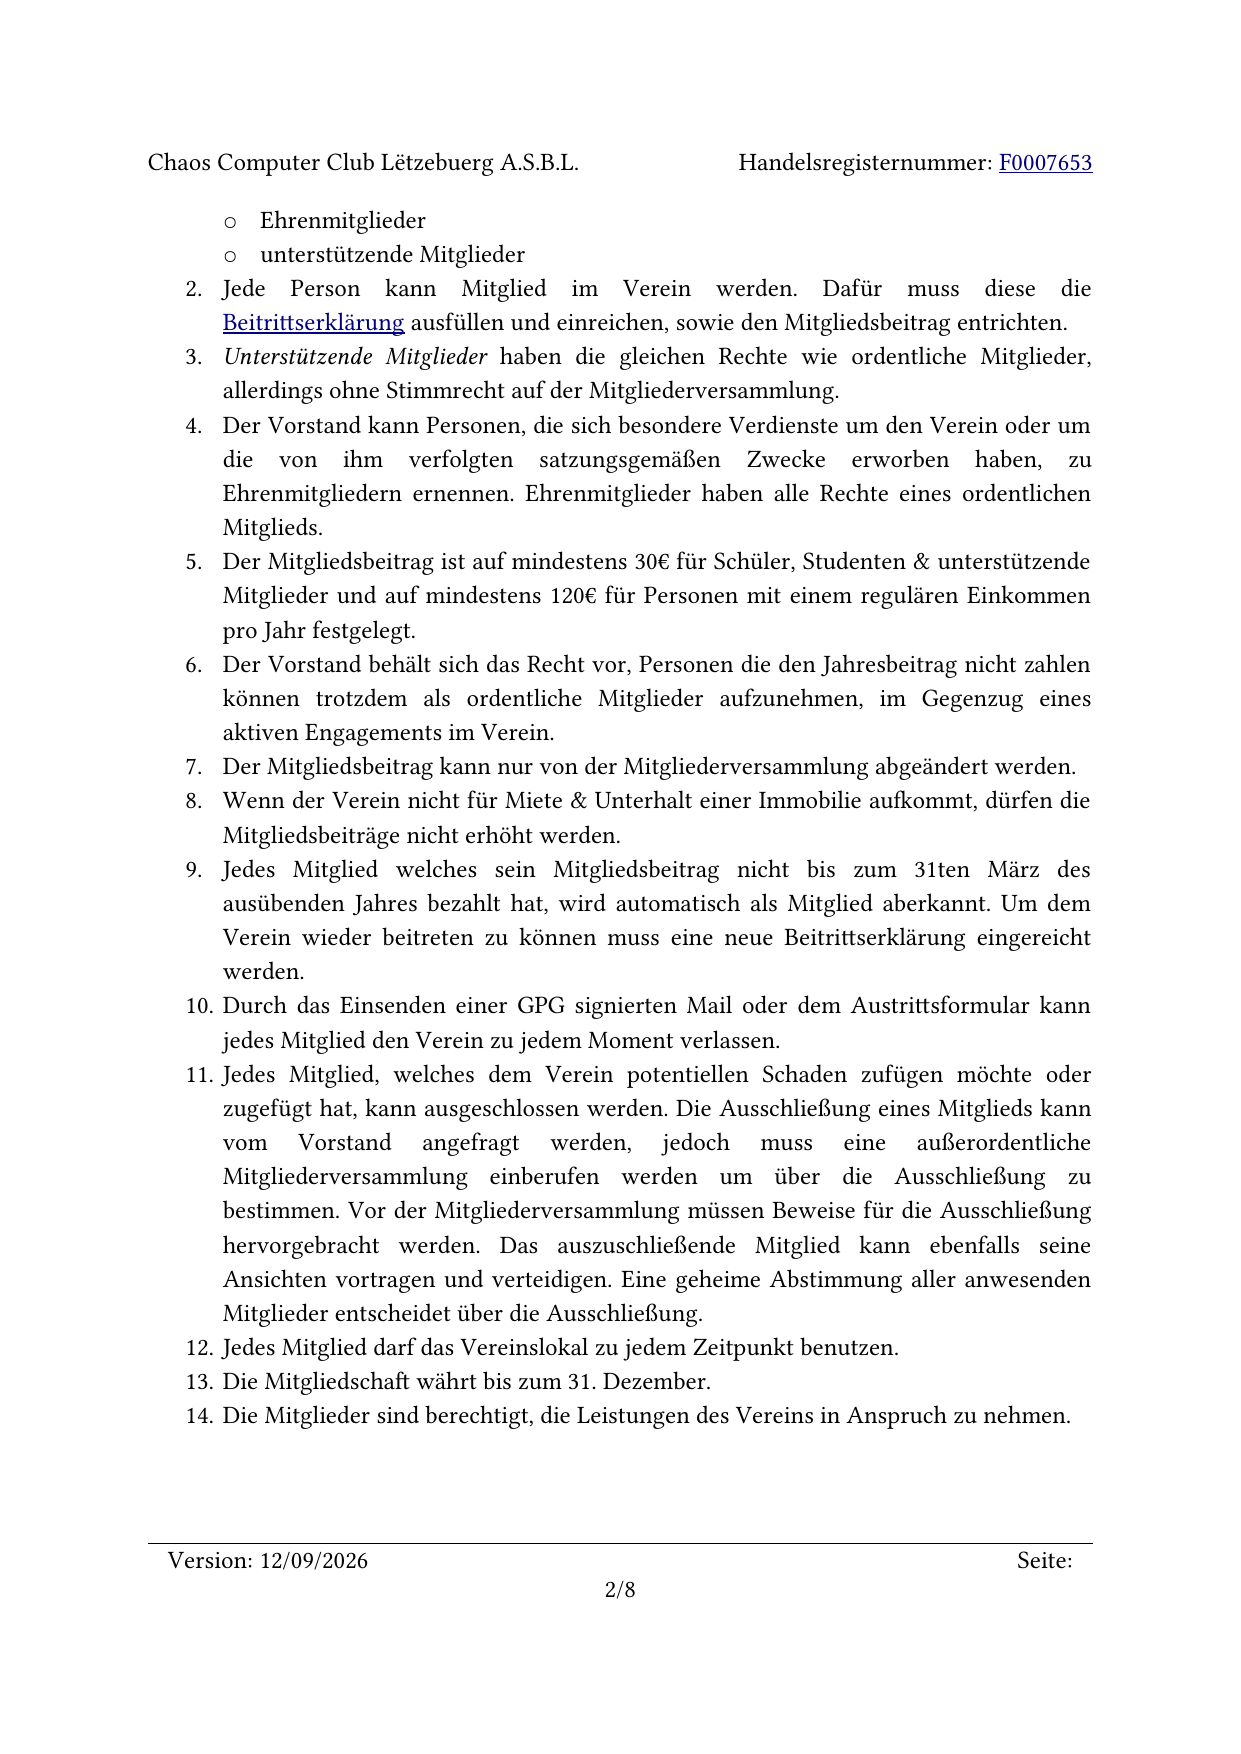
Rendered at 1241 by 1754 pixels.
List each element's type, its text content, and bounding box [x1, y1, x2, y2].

list Der Mitgliedsbeitrag kann nur von der Mitgliederversammlung abgeändert werden. [185, 752, 1093, 781]
list Jedes Mitglied darf das Vereinslokal zu jedem Zeitpunkt benutzen. [185, 1333, 1093, 1362]
list Jedes Mitglied welches sein Mitgliedsbeitrag nicht bis zum 31ten März des ausübenden Jahres bezahlt hat, wird automatisch als Mitglied aberkannt. Um dem Verein wieder beitreten zu können muss eine neue Beitrittserklärung eingereicht werden. [185, 855, 1093, 986]
list Der Vorstand behält sich das Recht vor, Personen die den Jahresbeitrag nicht zahlen können trotzdem als ordentliche Mitglieder aufzunehmen, im Gegenzug eines aktiven Engagements im Verein. [185, 650, 1093, 747]
list Jedes Mitglied, welches dem Verein potentiellen Schaden zufügen möchte oder zugefügt hat, kann ausgeschlossen werden. Die Ausschließung eines Mitglieds kann vom Vorstand angefragt werden, jedoch muss eine außerordentliche Mitgliederversammlung einberufen werden um über die Ausschließung zu bestimmen. Vor der Mitgliederversammlung müssen Beweise für die Ausschließung hervorgebracht werden. Das auszuschließende Mitglied kann ebenfalls seine Ansichten vortragen und verteidigen. Eine geheime Abstimmung aller anwesenden Mitglieder entscheidet über die Ausschließung. [185, 1060, 1093, 1327]
list unterstützende Mitglieder [223, 240, 1093, 268]
list Jede Person kann Mitglied im Verein werden. Dafür muss diese die Beitrittserklärung ausfüllen und einreichen, sowie den Mitgliedsbeitrag entrichten. [185, 274, 1093, 337]
list Die Mitglieder sind berechtigt, die Leistungen des Vereins in Anspruch zu nehmen. [185, 1401, 1093, 1430]
list Ehrenmitglieder [223, 206, 1093, 234]
list Die Mitgliedschaft währt bis zum 31. Dezember. [185, 1367, 1093, 1396]
list Durch das Einsenden einer GPG signierten Mail oder dem Austrittsformular kann jedes Mitglied den Verein zu jedem Moment verlassen. [185, 991, 1093, 1054]
list Der Vorstand kann Personen, die sich besondere Verdienste um den Verein oder um die von ihm verfolgten satzungsgemäßen Zwecke erworben haben, zu Ehrenmitgliedern ernennen. Ehrenmitglieder haben alle Rechte eines ordentlichen Mitglieds. [185, 411, 1093, 542]
list Unterstützende Mitglieder haben die gleichen Rechte wie ordentliche Mitglieder, allerdings ohne Stimmrecht auf der Mitgliederversammlung. [185, 342, 1093, 405]
list Wenn der Verein nicht für Miete & Unterhalt einer Immobilie aufkommt, dürfen die Mitgliedsbeiträge nicht erhöht werden. [185, 786, 1093, 849]
list Der Mitgliedsbeitrag ist auf mindestens 30€ für Schüler, Studenten & unterstützende Mitglieder und auf mindestens 120€ für Personen mit einem regulären Einkommen pro Jahr festgelegt. [185, 547, 1093, 644]
